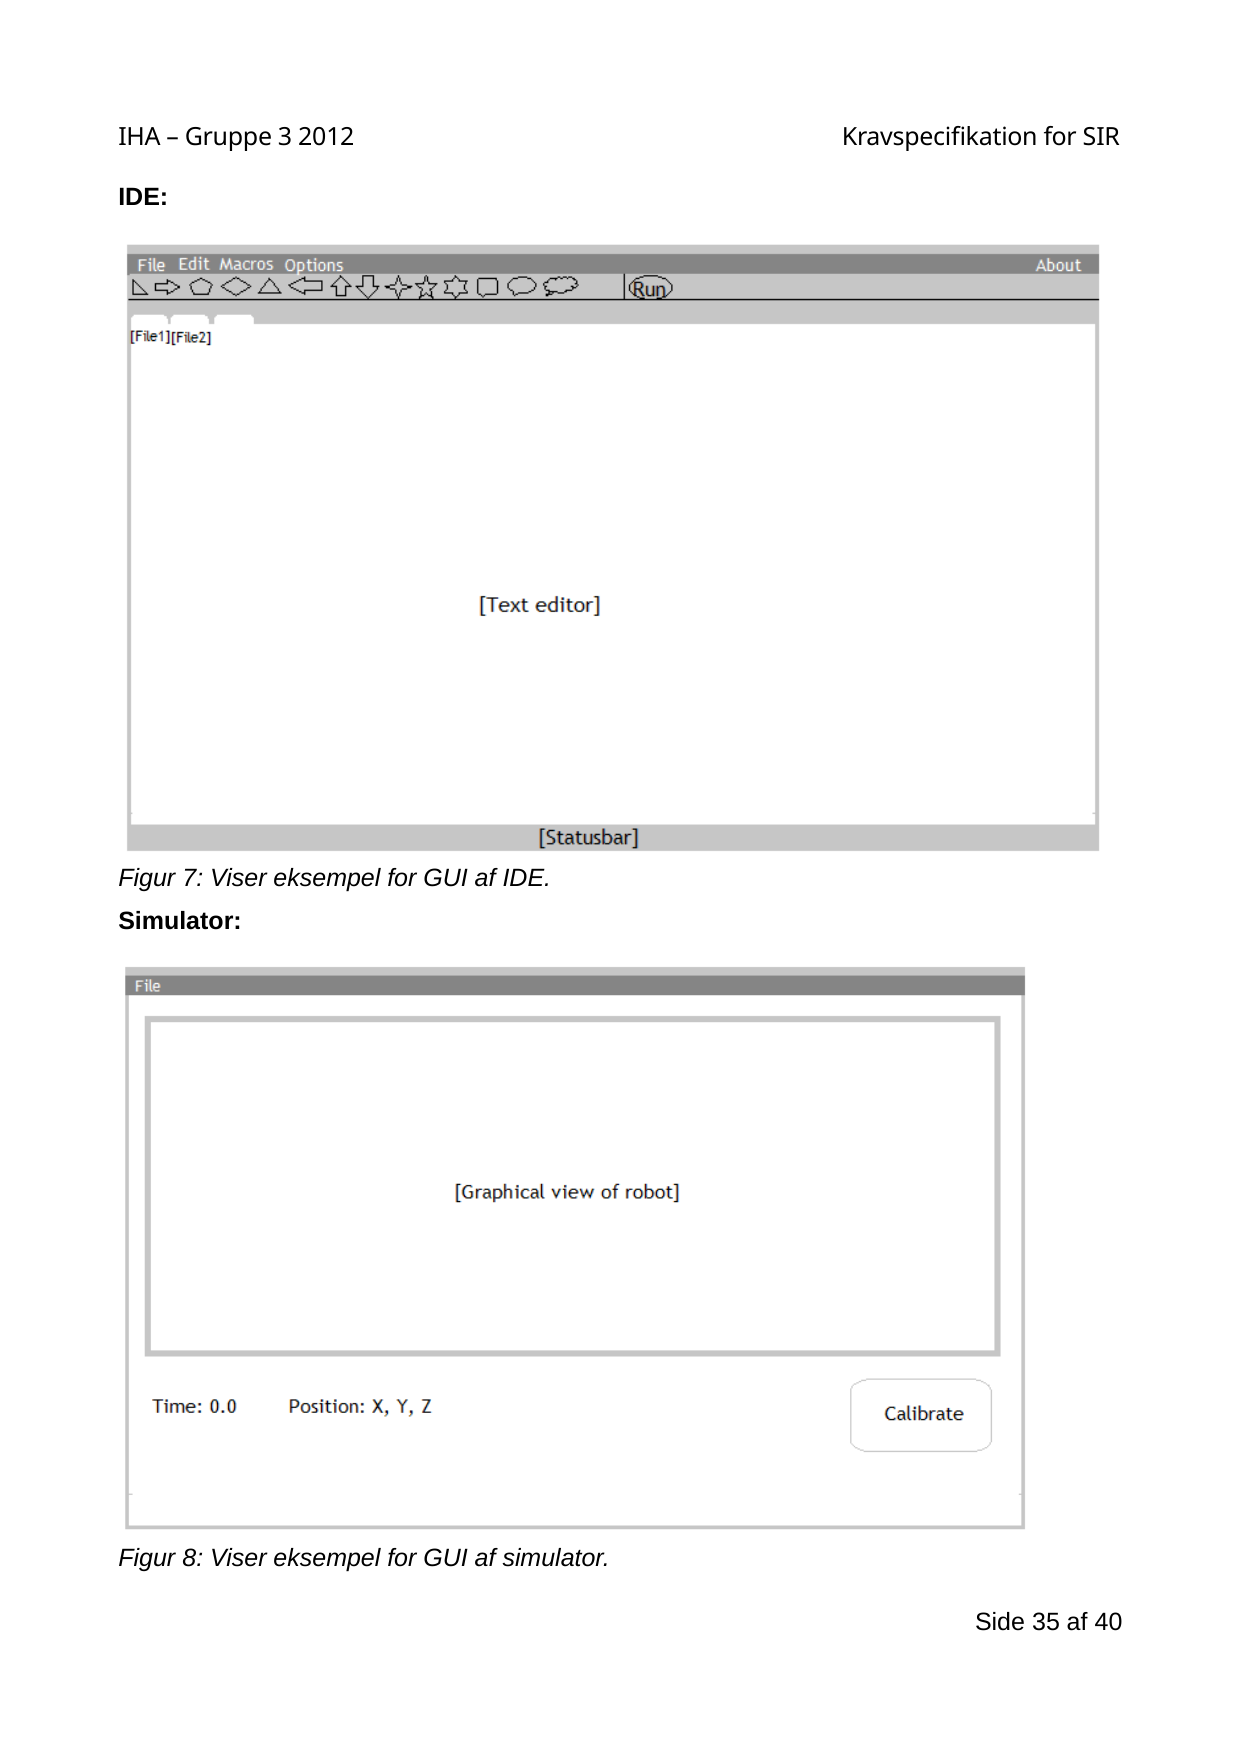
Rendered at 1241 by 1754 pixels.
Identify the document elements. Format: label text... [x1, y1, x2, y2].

text Simulator: [118, 891, 1122, 934]
text IDE: [118, 182, 1122, 210]
text Figur 8: Viser eksempel for GUI af simulator. [118, 1544, 1122, 1572]
text [118, 225, 1122, 237]
picture [118, 961, 1052, 1544]
picture [118, 237, 1123, 863]
text Figur 7: Viser eksempel for GUI af IDE. [118, 863, 1122, 891]
